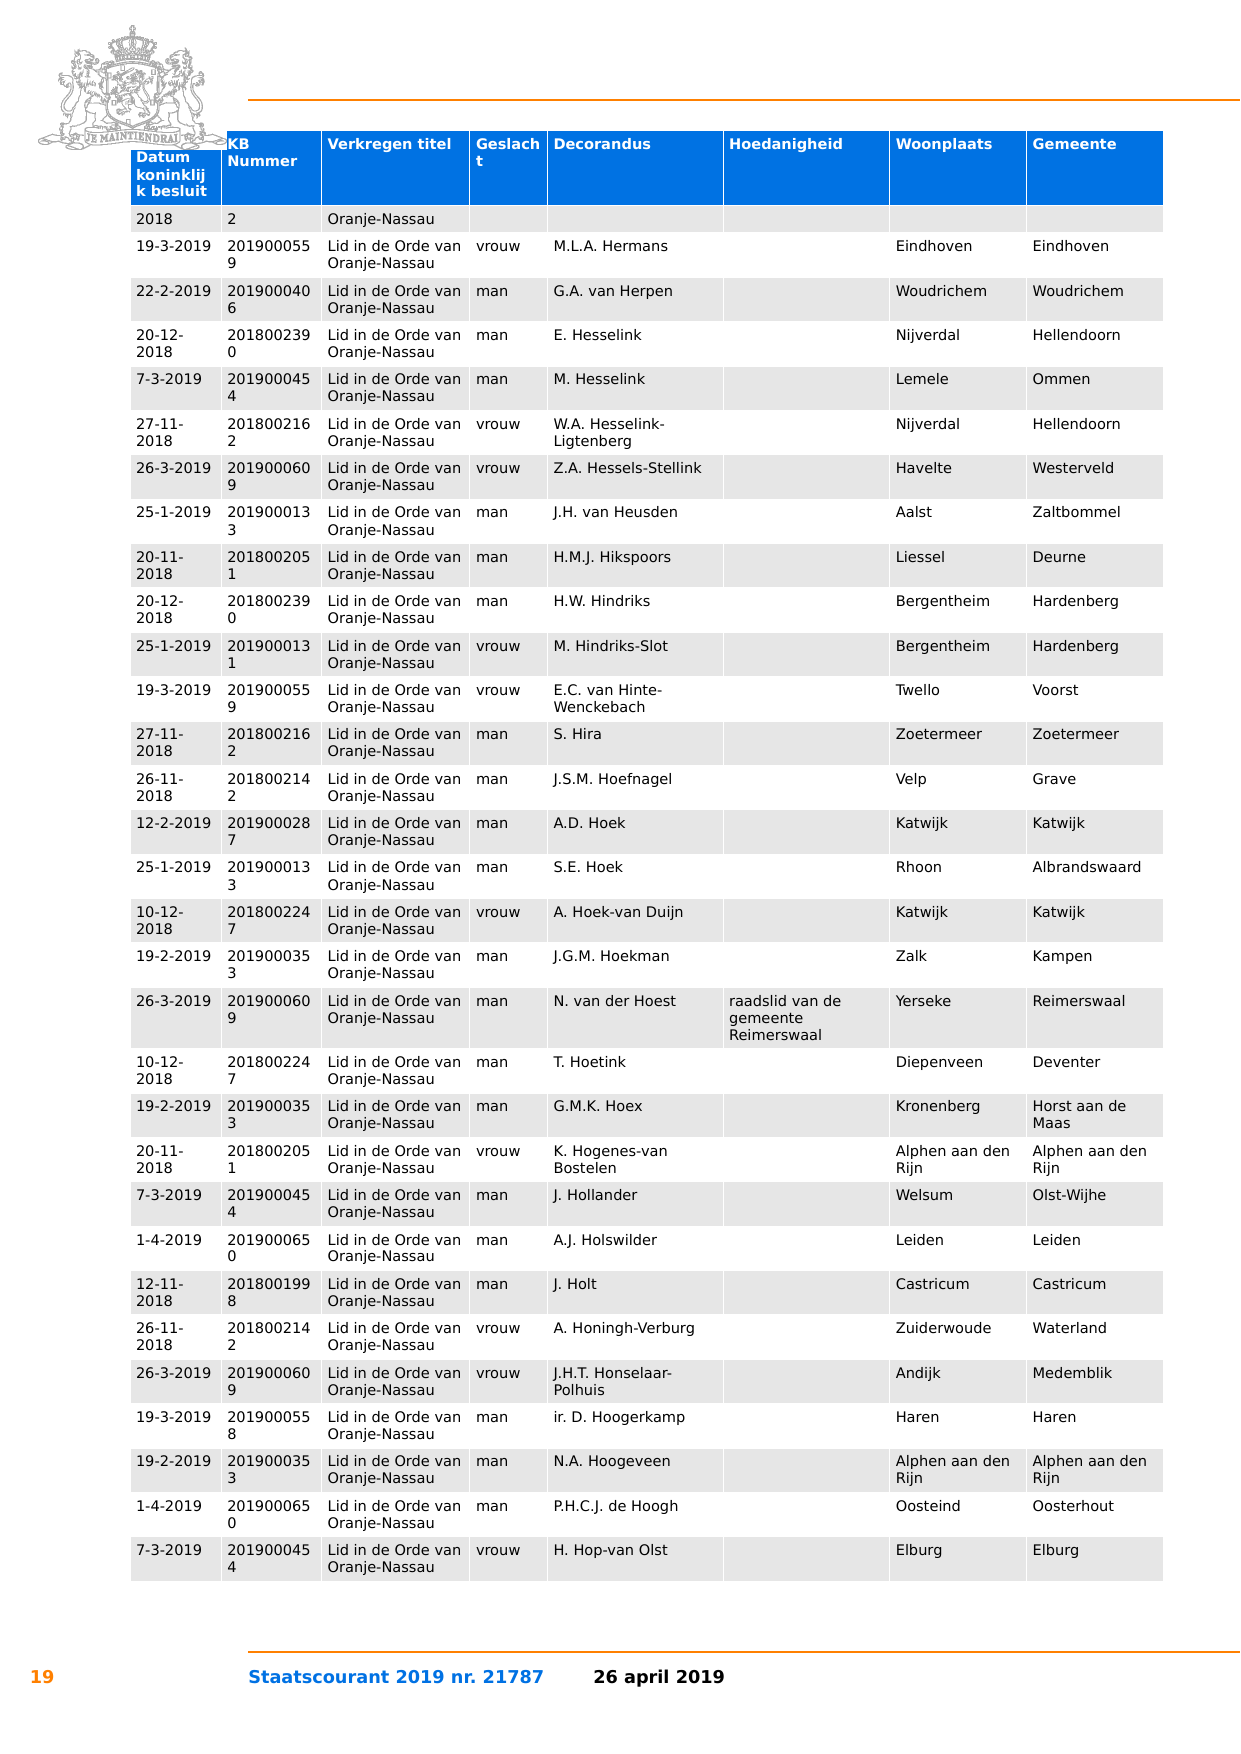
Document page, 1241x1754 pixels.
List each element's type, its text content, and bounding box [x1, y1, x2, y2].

table_cell Kronenberg [890, 1094, 1026, 1137]
table_cell Leiden [890, 1227, 1026, 1270]
table_cell 2018001998 [222, 1271, 321, 1314]
table_cell 2018002142 [222, 766, 321, 809]
table_cell 27-11-2018 [131, 411, 221, 454]
table_cell J. Holt [548, 1271, 723, 1314]
table_cell S.E. Hoek [548, 855, 723, 898]
table_cell 2019000287 [222, 810, 321, 854]
picture [38, 25, 227, 150]
table_cell 1-4-2019 [131, 1493, 221, 1536]
table_cell man [470, 589, 547, 632]
table_cell Grave [1027, 766, 1163, 809]
table_cell Hardenberg [1027, 589, 1163, 632]
table_cell vrouw [470, 633, 547, 676]
table_cell man [470, 500, 547, 543]
table_cell [724, 1449, 889, 1492]
table_cell A.J. Holswilder [548, 1227, 723, 1270]
table_cell Reimerswaal [1027, 988, 1163, 1048]
table_cell 2019000454 [222, 367, 321, 410]
table_cell Westerveld [1027, 455, 1163, 499]
table_cell 25-1-2019 [131, 633, 221, 676]
table_cell vrouw [470, 677, 547, 721]
table_cell 25-1-2019 [131, 855, 221, 898]
table_cell Oosteind [890, 1493, 1026, 1536]
table_cell Alphen aan den Rijn [1027, 1449, 1163, 1492]
table_cell G.A. van Herpen [548, 278, 723, 321]
table_cell Waterland [1027, 1315, 1163, 1359]
table_cell 2019000558 [222, 1404, 321, 1447]
table_cell [724, 1138, 889, 1181]
table_cell 2019000559 [222, 234, 321, 277]
table_cell man [470, 855, 547, 898]
table_cell H. Hop-van Olst [548, 1537, 723, 1581]
table_cell man [470, 1182, 547, 1226]
table_cell Velp [890, 766, 1026, 809]
table_cell [890, 206, 1026, 232]
table_cell 2019000609 [222, 455, 321, 499]
table_cell Oranje-Nassau [322, 206, 469, 232]
table_cell M.L.A. Hermans [548, 234, 723, 277]
table_cell [724, 1404, 889, 1447]
table_cell Castricum [1027, 1271, 1163, 1314]
table_cell 2019000131 [222, 633, 321, 676]
table_cell Lid in de Orde van Oranje-Nassau [322, 766, 469, 809]
table_cell 2019000353 [222, 1094, 321, 1137]
table_cell S. Hira [548, 722, 723, 765]
table_cell 2019000133 [222, 500, 321, 543]
table_cell A. Honingh-Verburg [548, 1315, 723, 1359]
table_cell Ommen [1027, 367, 1163, 410]
table_cell Zaltbommel [1027, 500, 1163, 543]
table_cell [724, 322, 889, 366]
table_cell [1027, 206, 1163, 232]
table_cell 10-12-2018 [131, 1049, 221, 1092]
table_cell Lid in de Orde van Oranje-Nassau [322, 1271, 469, 1314]
table_cell H.W. Hindriks [548, 589, 723, 632]
table_cell Lid in de Orde van Oranje-Nassau [322, 278, 469, 321]
table_cell 2019000133 [222, 855, 321, 898]
table_cell [724, 1182, 889, 1226]
table_cell Katwijk [890, 899, 1026, 942]
table_cell K. Hogenes-van Bostelen [548, 1138, 723, 1181]
table_cell [724, 1227, 889, 1270]
table_cell T. Hoetink [548, 1049, 723, 1092]
table_cell Lid in de Orde van Oranje-Nassau [322, 544, 469, 587]
table_header Decorandus [548, 131, 723, 205]
table_cell 2019000353 [222, 944, 321, 987]
table_cell Liessel [890, 544, 1026, 587]
table_cell 25-1-2019 [131, 500, 221, 543]
table_header Hoedanigheid [724, 131, 889, 205]
table_cell man [470, 1049, 547, 1092]
table_cell [724, 411, 889, 454]
table_cell vrouw [470, 1315, 547, 1359]
table_cell Lid in de Orde van Oranje-Nassau [322, 1227, 469, 1270]
table_cell [724, 1271, 889, 1314]
table_cell 19-2-2019 [131, 1094, 221, 1137]
table_cell 7-3-2019 [131, 1182, 221, 1226]
table_cell 2018002162 [222, 411, 321, 454]
table_header Verkregen titel [322, 131, 469, 205]
table_cell J.G.M. Hoekman [548, 944, 723, 987]
table_cell A. Hoek-van Duijn [548, 899, 723, 942]
table_cell 7-3-2019 [131, 1537, 221, 1581]
table_cell [724, 206, 889, 232]
table_cell man [470, 322, 547, 366]
table_cell Z.A. Hessels-Stellink [548, 455, 723, 499]
table_cell [724, 855, 889, 898]
table_cell man [470, 766, 547, 809]
table_cell Lid in de Orde van Oranje-Nassau [322, 589, 469, 632]
table_cell Lid in de Orde van Oranje-Nassau [322, 633, 469, 676]
table_cell man [470, 1449, 547, 1492]
table_cell [724, 589, 889, 632]
table_cell Twello [890, 677, 1026, 721]
table_cell J.H.T. Honselaar-Polhuis [548, 1360, 723, 1403]
table_cell 2018002247 [222, 1049, 321, 1092]
table_cell man [470, 1227, 547, 1270]
table_cell 20-12-2018 [131, 589, 221, 632]
table_cell Lid in de Orde van Oranje-Nassau [322, 1360, 469, 1403]
table_cell Woudrichem [1027, 278, 1163, 321]
table_cell Leiden [1027, 1227, 1163, 1270]
table_cell 2018 [131, 206, 221, 232]
table_cell Nijverdal [890, 322, 1026, 366]
table_cell Lid in de Orde van Oranje-Nassau [322, 455, 469, 499]
table_cell vrouw [470, 1138, 547, 1181]
table_cell Elburg [890, 1537, 1026, 1581]
table_cell G.M.K. Hoex [548, 1094, 723, 1137]
table_cell Lid in de Orde van Oranje-Nassau [322, 1094, 469, 1137]
table_cell Lid in de Orde van Oranje-Nassau [322, 1182, 469, 1226]
table_cell 19-3-2019 [131, 1404, 221, 1447]
table_cell M. Hesselink [548, 367, 723, 410]
table_header Geslacht [470, 131, 547, 205]
table_cell man [470, 544, 547, 587]
table_cell [548, 206, 723, 232]
table_cell 2018002051 [222, 1138, 321, 1181]
table_cell [724, 1493, 889, 1536]
table_cell Medemblik [1027, 1360, 1163, 1403]
table_cell man [470, 810, 547, 854]
table_cell Kampen [1027, 944, 1163, 987]
table_cell Zoetermeer [890, 722, 1026, 765]
table_cell Horst aan de Maas [1027, 1094, 1163, 1137]
table_cell 19-2-2019 [131, 1449, 221, 1492]
table_header KB Nummer [222, 131, 321, 205]
table_cell Deventer [1027, 1049, 1163, 1092]
table_cell Lid in de Orde van Oranje-Nassau [322, 677, 469, 721]
table_cell E. Hesselink [548, 322, 723, 366]
table_cell 2018002247 [222, 899, 321, 942]
table_cell Andijk [890, 1360, 1026, 1403]
table_cell Zalk [890, 944, 1026, 987]
table_cell Lid in de Orde van Oranje-Nassau [322, 1537, 469, 1581]
table_cell N. van der Hoest [548, 988, 723, 1048]
table_cell [724, 944, 889, 987]
table_cell 20-11-2018 [131, 544, 221, 587]
table_cell H.M.J. Hikspoors [548, 544, 723, 587]
table_cell 19-2-2019 [131, 944, 221, 987]
table_cell man [470, 367, 547, 410]
table_header Datum koninklijk besluit [131, 150, 221, 205]
table_cell 2018002390 [222, 589, 321, 632]
table_cell 2019000609 [222, 988, 321, 1048]
table_cell Lid in de Orde van Oranje-Nassau [322, 899, 469, 942]
table_cell Nijverdal [890, 411, 1026, 454]
table_cell Lid in de Orde van Oranje-Nassau [322, 988, 469, 1048]
table_cell Lid in de Orde van Oranje-Nassau [322, 1493, 469, 1536]
table_cell Lid in de Orde van Oranje-Nassau [322, 1404, 469, 1447]
table_cell Lid in de Orde van Oranje-Nassau [322, 944, 469, 987]
table_cell Eindhoven [890, 234, 1026, 277]
table_cell raadslid van de gemeente Reimerswaal [724, 988, 889, 1048]
table_cell Oosterhout [1027, 1493, 1163, 1536]
table_cell [724, 367, 889, 410]
table_cell Lid in de Orde van Oranje-Nassau [322, 1049, 469, 1092]
table_cell W.A. Hesselink-Ligtenberg [548, 411, 723, 454]
table_cell 1-4-2019 [131, 1227, 221, 1270]
table_cell Lid in de Orde van Oranje-Nassau [322, 1138, 469, 1181]
table_cell Lid in de Orde van Oranje-Nassau [322, 500, 469, 543]
table_cell 2019000406 [222, 278, 321, 321]
table_cell 26-3-2019 [131, 988, 221, 1048]
table_cell N.A. Hoogeveen [548, 1449, 723, 1492]
table_cell [724, 633, 889, 676]
table_cell 2018002162 [222, 722, 321, 765]
table_cell [724, 677, 889, 721]
table_cell [724, 278, 889, 321]
table_cell P.H.C.J. de Hoogh [548, 1493, 723, 1536]
table_cell 2019000650 [222, 1227, 321, 1270]
table_cell man [470, 1094, 547, 1137]
table_cell 7-3-2019 [131, 367, 221, 410]
table_cell Eindhoven [1027, 234, 1163, 277]
table_cell man [470, 944, 547, 987]
table_cell J. Hollander [548, 1182, 723, 1226]
table_cell 10-12-2018 [131, 899, 221, 942]
table_cell vrouw [470, 234, 547, 277]
table_cell man [470, 1271, 547, 1314]
table_cell 2018002051 [222, 544, 321, 587]
table_cell [724, 500, 889, 543]
table_cell Haren [1027, 1404, 1163, 1447]
table_cell [724, 455, 889, 499]
table_cell Katwijk [890, 810, 1026, 854]
table_cell 26-3-2019 [131, 455, 221, 499]
table_cell Deurne [1027, 544, 1163, 587]
table_cell [724, 810, 889, 854]
table_cell Bergentheim [890, 633, 1026, 676]
table_cell man [470, 722, 547, 765]
table_cell Katwijk [1027, 899, 1163, 942]
table_cell Lemele [890, 367, 1026, 410]
table_cell Lid in de Orde van Oranje-Nassau [322, 234, 469, 277]
table_cell Lid in de Orde van Oranje-Nassau [322, 367, 469, 410]
table_cell 12-11-2018 [131, 1271, 221, 1314]
table_cell 2019000454 [222, 1537, 321, 1581]
table_cell Katwijk [1027, 810, 1163, 854]
table_cell Woudrichem [890, 278, 1026, 321]
table_cell [724, 1094, 889, 1137]
table_cell Olst-Wijhe [1027, 1182, 1163, 1226]
table_cell Diepenveen [890, 1049, 1026, 1092]
table_cell Zoetermeer [1027, 722, 1163, 765]
table_cell [470, 206, 547, 232]
table_cell [724, 1537, 889, 1581]
table_cell man [470, 1493, 547, 1536]
table_cell [724, 1049, 889, 1092]
table_cell A.D. Hoek [548, 810, 723, 854]
table_cell 2018002142 [222, 1315, 321, 1359]
table_cell Castricum [890, 1271, 1026, 1314]
table_cell 19-3-2019 [131, 234, 221, 277]
table_cell [724, 899, 889, 942]
table_cell 2018002390 [222, 322, 321, 366]
table_cell J.H. van Heusden [548, 500, 723, 543]
table_cell 2019000609 [222, 1360, 321, 1403]
table_cell vrouw [470, 1360, 547, 1403]
table_cell [724, 766, 889, 809]
table_cell Lid in de Orde van Oranje-Nassau [322, 1449, 469, 1492]
table_cell 20-11-2018 [131, 1138, 221, 1181]
table_cell Welsum [890, 1182, 1026, 1226]
table_cell Alphen aan den Rijn [890, 1449, 1026, 1492]
table_cell [724, 234, 889, 277]
table_cell Voorst [1027, 677, 1163, 721]
table_cell [724, 722, 889, 765]
table_cell M. Hindriks-Slot [548, 633, 723, 676]
table_cell Alphen aan den Rijn [890, 1138, 1026, 1181]
table_cell Lid in de Orde van Oranje-Nassau [322, 322, 469, 366]
table_cell man [470, 988, 547, 1048]
table_cell Havelte [890, 455, 1026, 499]
table_cell 2019000454 [222, 1182, 321, 1226]
table_cell man [470, 278, 547, 321]
table_cell Hellendoorn [1027, 322, 1163, 366]
table_cell Aalst [890, 500, 1026, 543]
table_cell Elburg [1027, 1537, 1163, 1581]
table_cell [724, 1315, 889, 1359]
table_cell Hellendoorn [1027, 411, 1163, 454]
table_cell [724, 544, 889, 587]
table_cell 26-11-2018 [131, 766, 221, 809]
table_cell vrouw [470, 899, 547, 942]
table_cell vrouw [470, 1537, 547, 1581]
table_cell 12-2-2019 [131, 810, 221, 854]
table_cell Lid in de Orde van Oranje-Nassau [322, 722, 469, 765]
table_cell 22-2-2019 [131, 278, 221, 321]
table_cell ir. D. Hoogerkamp [548, 1404, 723, 1447]
table_cell vrouw [470, 455, 547, 499]
table_cell 26-3-2019 [131, 1360, 221, 1403]
table_cell Lid in de Orde van Oranje-Nassau [322, 810, 469, 854]
table_cell Alphen aan den Rijn [1027, 1138, 1163, 1181]
table_cell 2019000650 [222, 1493, 321, 1536]
table_cell Hardenberg [1027, 633, 1163, 676]
table_cell Albrandswaard [1027, 855, 1163, 898]
table_cell Lid in de Orde van Oranje-Nassau [322, 411, 469, 454]
table_cell 2019000559 [222, 677, 321, 721]
table_header Gemeente [1027, 131, 1163, 205]
table_cell J.S.M. Hoefnagel [548, 766, 723, 809]
table_cell 27-11-2018 [131, 722, 221, 765]
table_cell 19-3-2019 [131, 677, 221, 721]
table_cell 20-12-2018 [131, 322, 221, 366]
table_cell Lid in de Orde van Oranje-Nassau [322, 1315, 469, 1359]
table_cell 2019000353 [222, 1449, 321, 1492]
table_cell Rhoon [890, 855, 1026, 898]
table_cell vrouw [470, 411, 547, 454]
table_header Woonplaats [890, 131, 1026, 205]
table_cell Haren [890, 1404, 1026, 1447]
table_cell Bergentheim [890, 589, 1026, 632]
table_cell 26-11-2018 [131, 1315, 221, 1359]
table_cell [724, 1360, 889, 1403]
table_cell man [470, 1404, 547, 1447]
table_cell 2 [222, 206, 321, 232]
table_cell E.C. van Hinte-Wenckebach [548, 677, 723, 721]
table_cell Yerseke [890, 988, 1026, 1048]
table_cell Zuiderwoude [890, 1315, 1026, 1359]
table_cell Lid in de Orde van Oranje-Nassau [322, 855, 469, 898]
